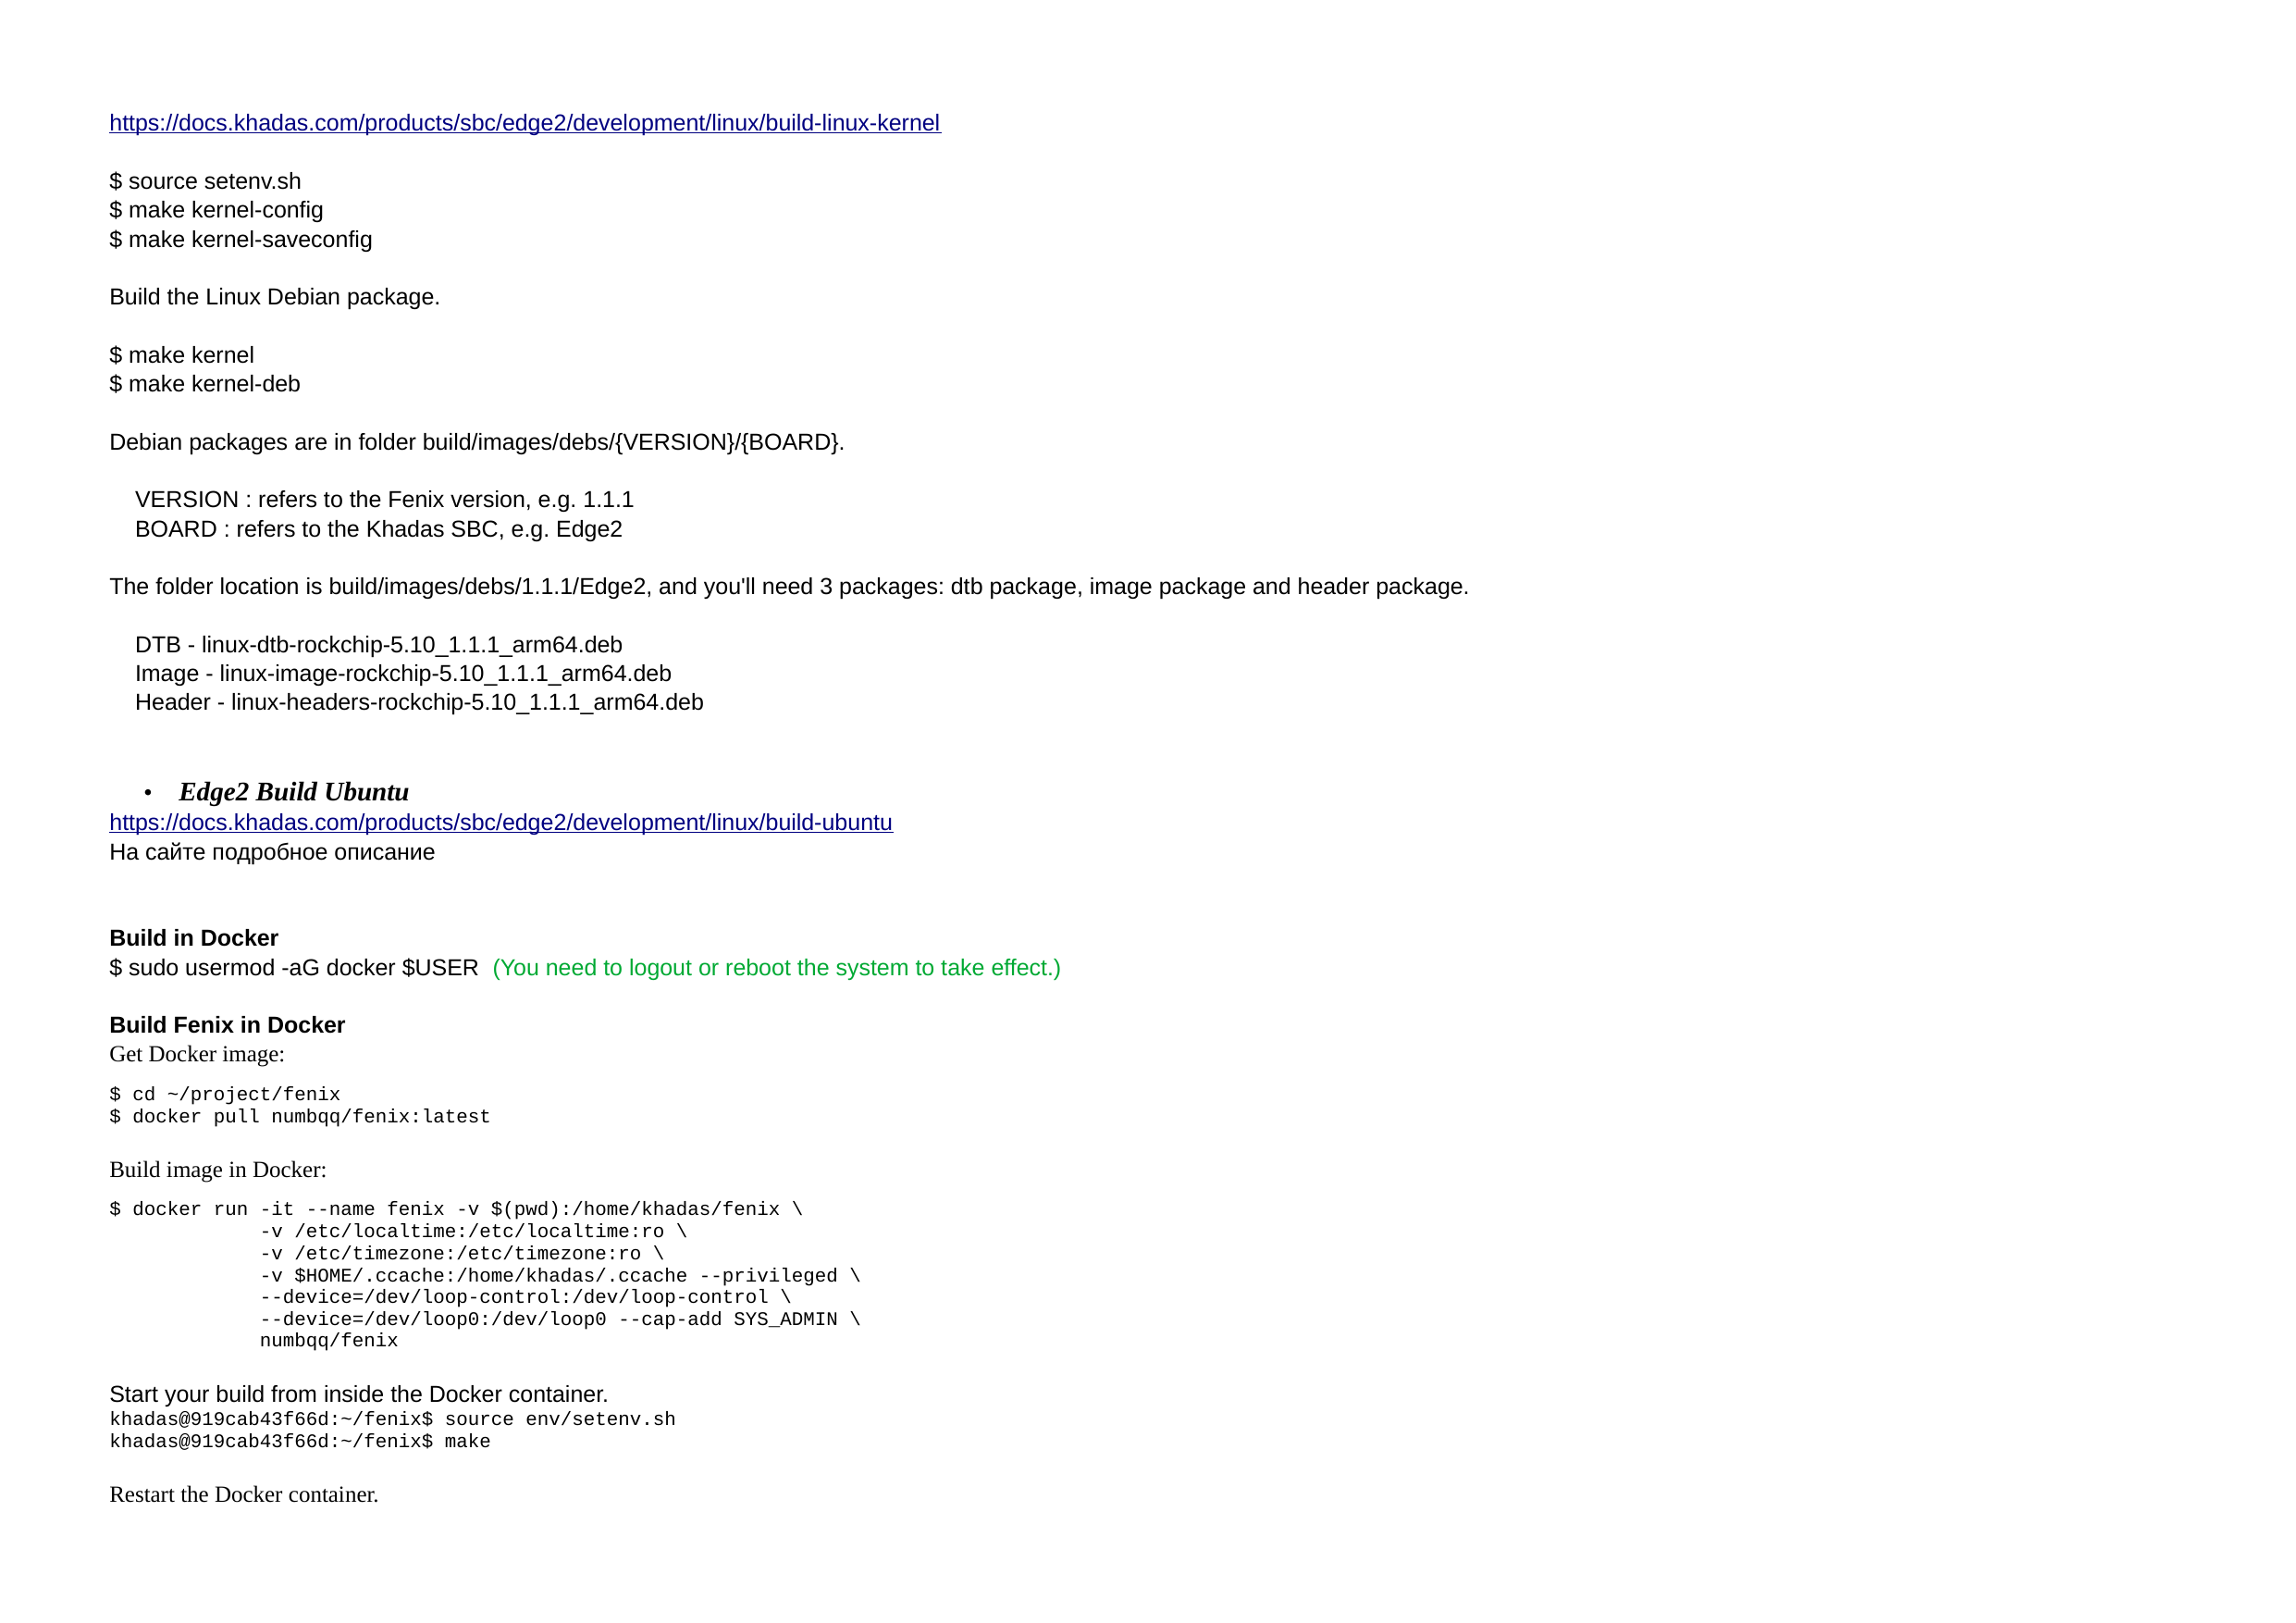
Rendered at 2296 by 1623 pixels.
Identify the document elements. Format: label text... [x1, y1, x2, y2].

subtitle Build in Docker [109, 924, 2186, 951]
text khadas@919cab43f66d:~/fenix$ make [109, 1431, 2186, 1453]
text $ docker run -it --name fenix -v $(pwd):/home/khadas/fenix \ [109, 1200, 2186, 1221]
text The folder location is build/images/debs/1.1.1/Edge2, and you'll need 3 packages: dtb package, image package and header package. [109, 573, 2186, 600]
text На сайте подробное описание [109, 838, 2186, 864]
text $ source setenv.sh [109, 167, 2186, 193]
text $ make kernel-saveconfig [109, 225, 2186, 252]
text BOARD : refers to the Khadas SBC, e.g. Edge2 [109, 514, 2186, 541]
text -v /etc/localtime:/etc/localtime:ro \ [109, 1221, 2186, 1244]
text VERSION : refers to the Fenix version, e.g. 1.1.1 [109, 486, 2186, 513]
text $ make kernel-config [109, 196, 2186, 223]
text Get Docker image: [109, 1040, 2186, 1067]
text Build image in Docker: [109, 1156, 2186, 1183]
text --device=/dev/loop0:/dev/loop0 --cap-add SYS_ADMIN \ [109, 1309, 2186, 1331]
subtitle Build Fenix in Docker [109, 1011, 2186, 1038]
text Header - linux-headers-rockchip-5.10_1.1.1_arm64.deb [109, 688, 2186, 715]
text $ docker pull numbqq/fenix:latest [109, 1107, 2186, 1128]
text DTB - linux-dtb-rockchip-5.10_1.1.1_arm64.deb [109, 630, 2186, 657]
text $ sudo usermod -aG docker $USER (You need to logout or reboot the system to take effect.) [109, 954, 2186, 980]
text Build the Linux Debian package. [109, 283, 2186, 310]
text -v $HOME/.ccache:/home/khadas/.ccache --privileged \ [109, 1265, 2186, 1287]
text https://docs.khadas.com/products/sbc/edge2/development/linux/build-ubuntu [109, 809, 2186, 836]
text --device=/dev/loop-control:/dev/loop-control \ [109, 1287, 2186, 1309]
text Start your build from inside the Docker container. [109, 1381, 2186, 1406]
text Debian packages are in folder build/images/debs/{VERSION}/{BOARD}. [109, 427, 2186, 454]
text Restart the Docker container. [109, 1481, 2186, 1506]
list Edge2 Build Ubuntu [144, 775, 2186, 806]
text khadas@919cab43f66d:~/fenix$ source env/setenv.sh [109, 1409, 2186, 1431]
text -v /etc/timezone:/etc/timezone:ro \ [109, 1244, 2186, 1265]
text numbqq/fenix [109, 1331, 2186, 1353]
text $ make kernel-deb [109, 370, 2186, 397]
text Image - linux-image-rockchip-5.10_1.1.1_arm64.deb [109, 660, 2186, 687]
text $ make kernel [109, 341, 2186, 367]
text https://docs.khadas.com/products/sbc/edge2/development/linux/build-linux-kernel [109, 109, 2186, 136]
text $ cd ~/project/fenix [109, 1084, 2186, 1107]
